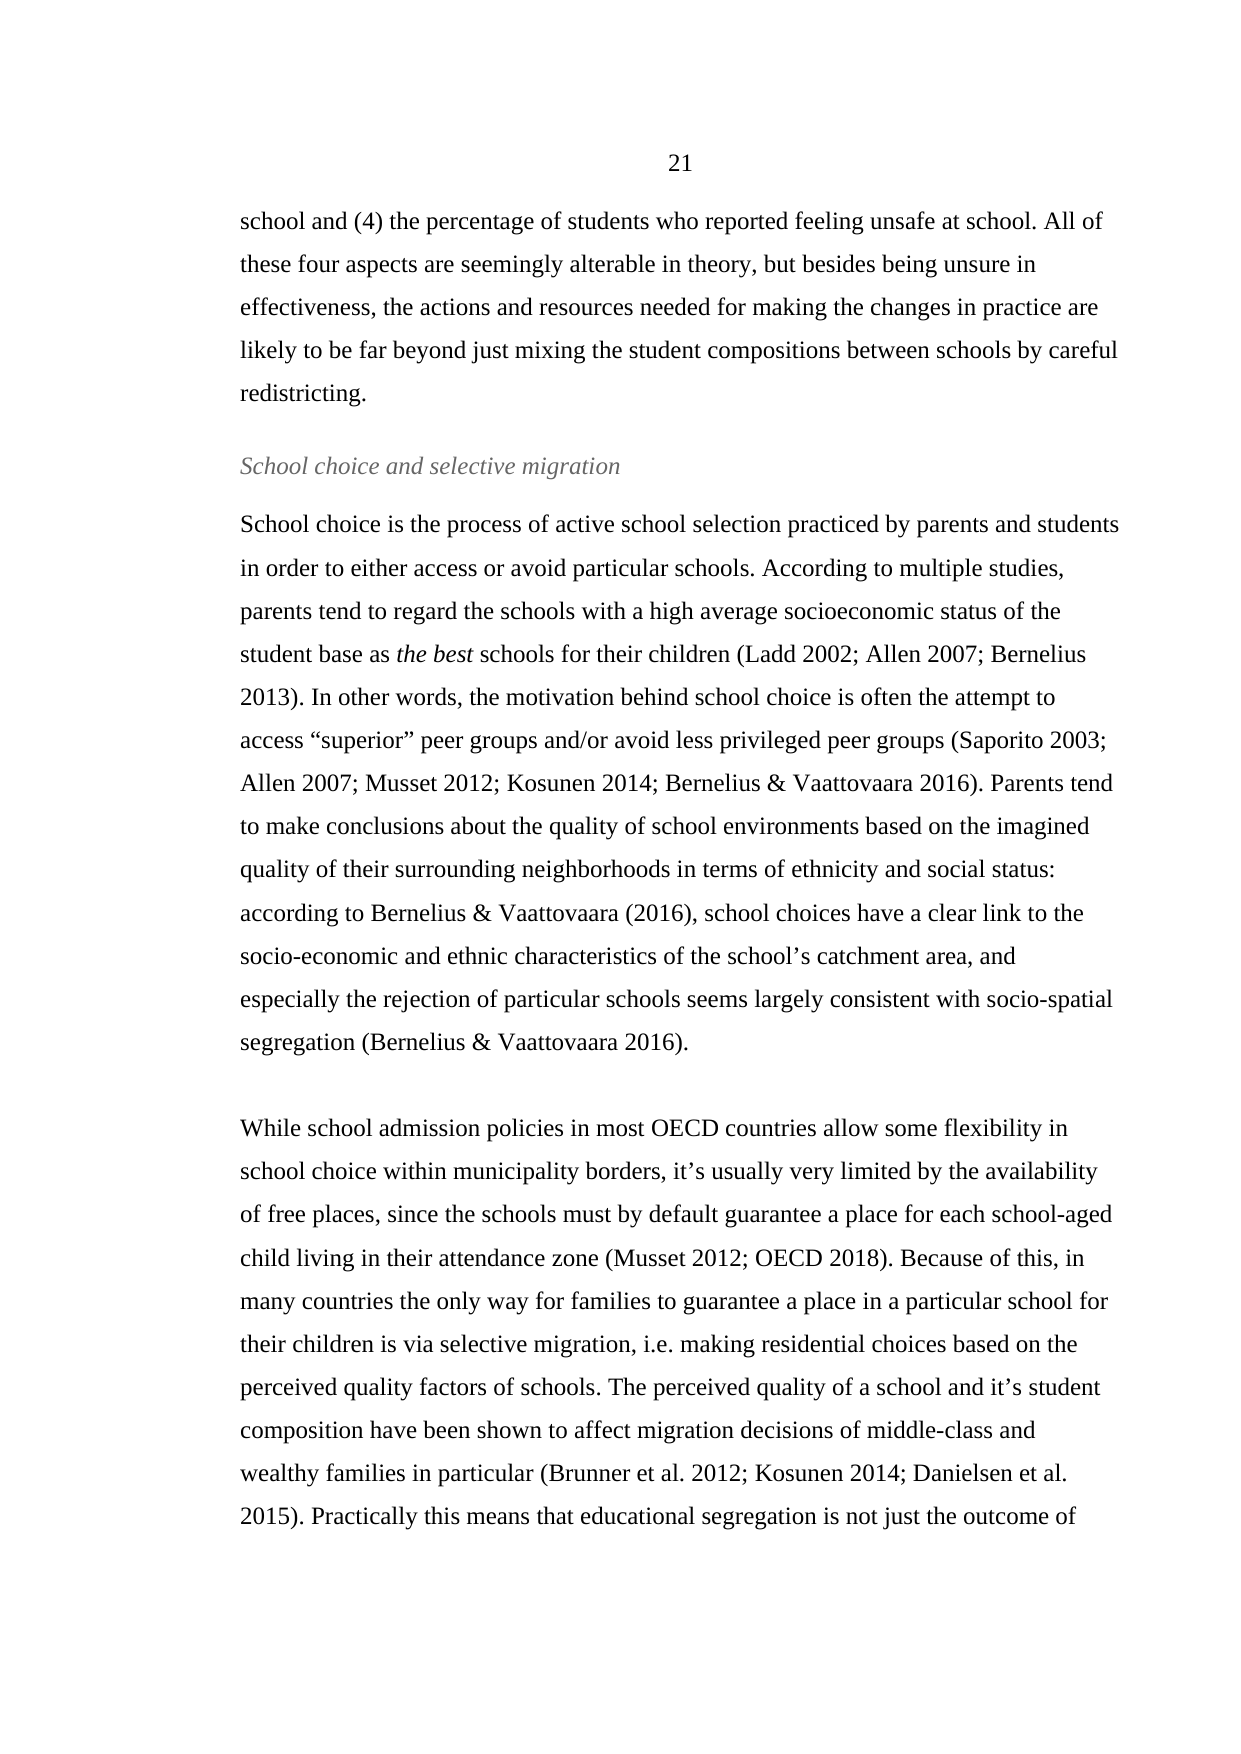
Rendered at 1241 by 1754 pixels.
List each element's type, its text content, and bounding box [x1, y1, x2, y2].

subtitle School choice and selective migration [240, 451, 1121, 480]
text While school admission policies in most OECD countries allow some flexibility in school choice within municipality borders, it’s usually very limited by the availability of free places, since the schools must by default guarantee a place for each school-aged child living in their attendance zone (Musset 2012; OECD 2018). Because of this, in many countries the only way for families to guarantee a place in a particular school for their children is via selective migration, i.e. making residential choices based on the perceived quality factors of schools. The perceived quality of a school and it’s student composition have been shown to affect migration decisions of middle-class and wealthy families in particular (Brunner et al. 2012; Kosunen 2014; Danielsen et al. 2015). Practically this means that educational segregation is not just the outcome of [240, 1113, 1121, 1530]
text School choice is the process of active school selection practiced by parents and students in order to either access or avoid particular schools. According to multiple studies, parents tend to regard the schools with a high average socioeconomic status of the student base as the best schools for their children (Ladd 2002; Allen 2007; Bernelius 2013). In other words, the motivation behind school choice is often the attempt to access “superior” peer groups and/or avoid less privileged peer groups (Saporito 2003; Allen 2007; Musset 2012; Kosunen 2014; Bernelius & Vaattovaara 2016). Parents tend to make conclusions about the quality of school environments based on the imagined quality of their surrounding neighborhoods in terms of ethnicity and social status: according to Bernelius & Vaattovaara (2016), school choices have a clear link to the socio-economic and ethnic characteristics of the school’s catchment area, and especially the rejection of particular schools seems largely consistent with socio-spatial segregation (Bernelius & Vaattovaara 2016). [240, 509, 1121, 1056]
text school and (4) the percentage of students who reported feeling unsafe at school. All of these four aspects are seemingly alterable in theory, but besides being unsure in effectiveness, the actions and resources needed for making the changes in practice are likely to be far beyond just mixing the student compositions between schools by careful redistricting. [240, 206, 1121, 407]
